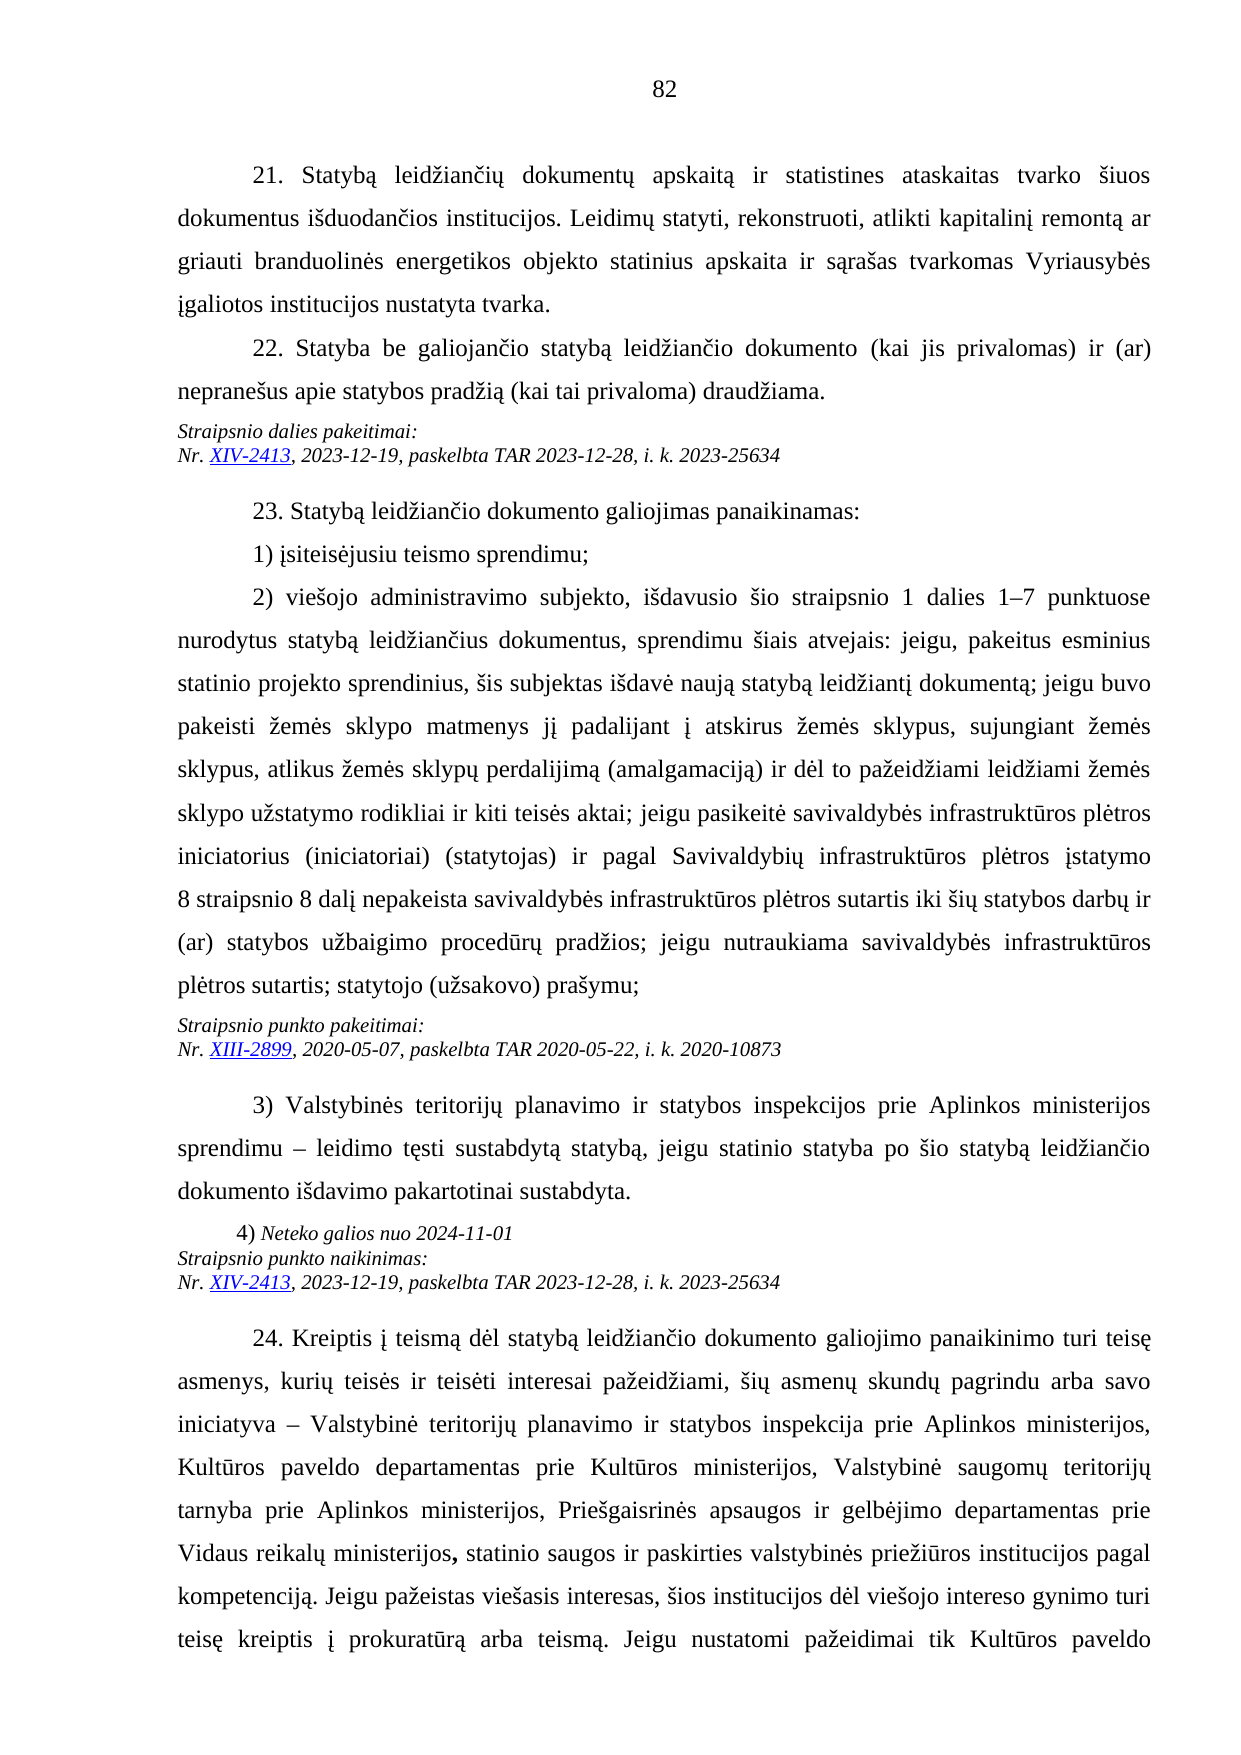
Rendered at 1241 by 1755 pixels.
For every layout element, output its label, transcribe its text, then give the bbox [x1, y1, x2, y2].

text Nr. XIII-2899, 2020-05-07, paskelbta TAR 2020-05-22, i. k. 2020-10873 [177, 1037, 1152, 1061]
text Straipsnio punkto pakeitimai: [177, 1013, 1152, 1037]
text 2) viešojo administravimo subjekto, išdavusio šio straipsnio 1 dalies 1–7 punktuose nurodytus statybą leidžiančius dokumentus, sprendimu šiais atvejais: jeigu, pakeitus esminius statinio projekto sprendinius, šis subjektas išdavė naują statybą leidžiantį dokumentą; jeigu buvo pakeisti žemės sklypo matmenys jį padalijant į atskirus žemės sklypus, sujungiant žemės sklypus, atlikus žemės sklypų perdalijimą (amalgamaciją) ir dėl to pažeidžiami leidžiami žemės sklypo užstatymo rodikliai ir kiti teisės aktai; jeigu pasikeitė savivaldybės infrastruktūros plėtros iniciatorius (iniciatoriai) (statytojas) ir pagal Savivaldybių infrastruktūros plėtros įstatymo 8 straipsnio 8 dalį nepakeista savivaldybės infrastruktūros plėtros sutartis iki šių statybos darbų ir (ar) statybos užbaigimo procedūrų pradžios; jeigu nutraukiama savivaldybės infrastruktūros plėtros sutartis; statytojo (užsakovo) prašymu; [177, 582, 1152, 999]
text 24. Kreiptis į teismą dėl statybą leidžiančio dokumento galiojimo panaikinimo turi teisę asmenys, kurių teisės ir teisėti interesai pažeidžiami, šių asmenų skundų pagrindu arba savo iniciatyva – Valstybinė teritorijų planavimo ir statybos inspekcija prie Aplinkos ministerijos, Kultūros paveldo departamentas prie Kultūros ministerijos, Valstybinė saugomų teritorijų tarnyba prie Aplinkos ministerijos, Priešgaisrinės apsaugos ir gelbėjimo departamentas prie Vidaus reikalų ministerijos, statinio saugos ir paskirties valstybinės priežiūros institucijos pagal kompetenciją. Jeigu pažeistas viešasis interesas, šios institucijos dėl viešojo intereso gynimo turi teisę kreiptis į prokuratūrą arba teismą. Jeigu nustatomi pažeidimai tik Kultūros paveldo [177, 1323, 1152, 1653]
text Straipsnio punkto naikinimas: [177, 1246, 1152, 1270]
text 22. Statyba be galiojančio statybą leidžiančio dokumento (kai jis privalomas) ir (ar) nepranešus apie statybos pradžią (kai tai privaloma) draudžiama. [177, 333, 1152, 404]
text 23. Statybą leidžiančio dokumento galiojimas panaikinamas: [177, 496, 1152, 524]
text Straipsnio dalies pakeitimai: [177, 419, 1152, 443]
text Nr. XIV-2413, 2023-12-19, paskelbta TAR 2023-12-28, i. k. 2023-25634 [177, 1270, 1152, 1294]
text 21. Statybą leidžiančių dokumentų apskaitą ir statistines ataskaitas tvarko šiuos dokumentus išduodančios institucijos. Leidimų statyti, rekonstruoti, atlikti kapitalinį remontą ar griauti branduolinės energetikos objekto statinius apskaita ir sąrašas tvarkomas Vyriausybės įgaliotos institucijos nustatyta tvarka. [177, 160, 1152, 318]
text 3) Valstybinės teritorijų planavimo ir statybos inspekcijos prie Aplinkos ministerijos sprendimu – leidimo tęsti sustabdytą statybą, jeigu statinio statyba po šio statybą leidžiančio dokumento išdavimo pakartotinai sustabdyta. [177, 1090, 1152, 1205]
text Nr. XIV-2413, 2023-12-19, paskelbta TAR 2023-12-28, i. k. 2023-25634 [177, 443, 1152, 467]
text 4) Neteko galios nuo 2024-11-01 [177, 1219, 1152, 1246]
text 1) įsiteisėjusiu teismo sprendimu; [177, 539, 1152, 568]
